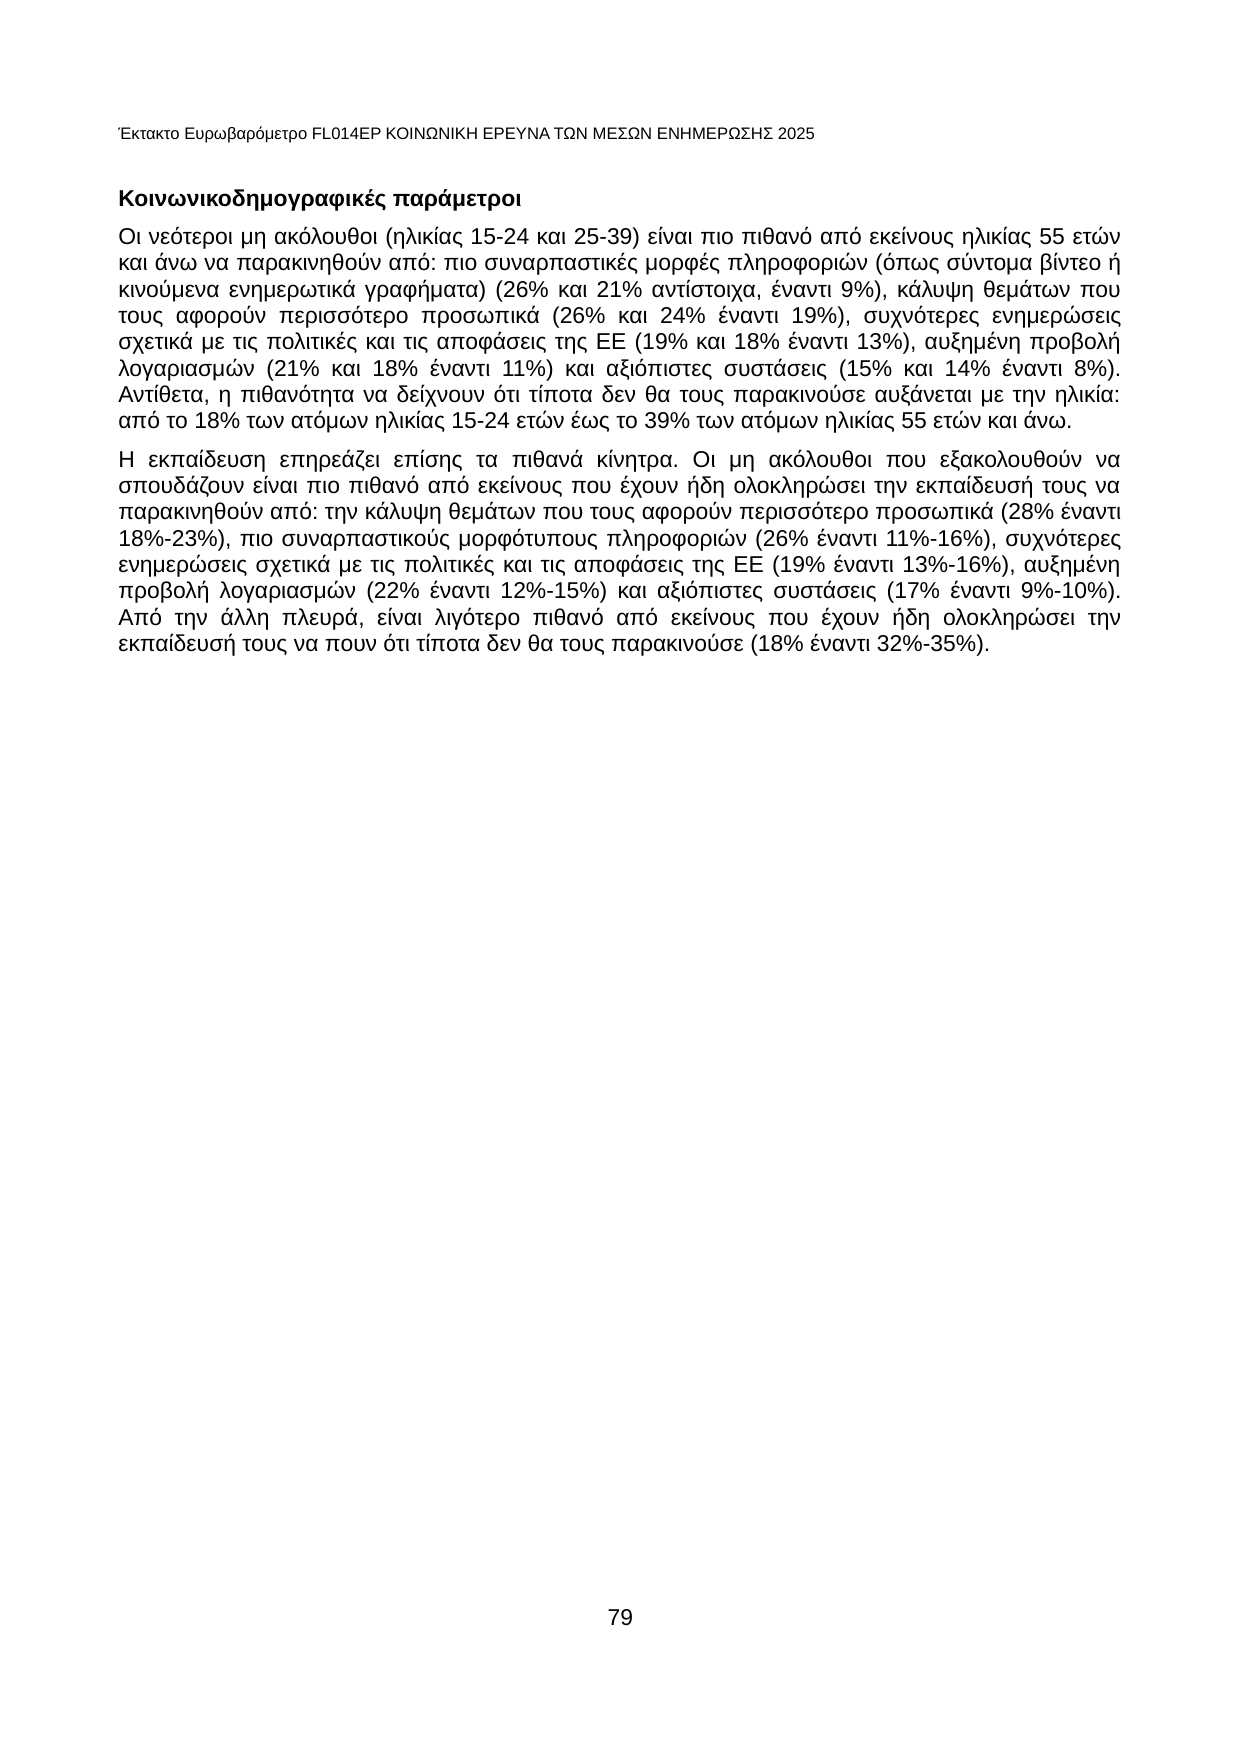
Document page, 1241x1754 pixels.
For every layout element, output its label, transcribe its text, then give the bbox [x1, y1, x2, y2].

text Η εκπαίδευση επηρεάζει επίσης τα πιθανά κίνητρα. Οι μη ακόλουθοι που εξακολουθούν να σπουδάζουν είναι πιο πιθανό από εκείνους που έχουν ήδη ολοκληρώσει την εκπαίδευσή τους να παρακινηθούν από: την κάλυψη θεμάτων που τους αφορούν περισσότερο προσωπικά (28% έναντι 18%-23%), πιο συναρπαστικούς μορφότυπους πληροφοριών (26% έναντι 11%-16%), συχνότερες ενημερώσεις σχετικά με τις πολιτικές και τις αποφάσεις της ΕΕ (19% έναντι 13%-16%), αυξημένη προβολή λογαριασμών (22% έναντι 12%-15%) και αξιόπιστες συστάσεις (17% έναντι 9%-10%). Από την άλλη πλευρά, είναι λιγότερο πιθανό από εκείνους που έχουν ήδη ολοκληρώσει την εκπαίδευσή τους να πουν ότι τίποτα δεν θα τους παρακινούσε (18% έναντι 32%-35%). [118, 446, 1122, 656]
text Οι νεότεροι μη ακόλουθοι (ηλικίας 15-24 και 25-39) είναι πιο πιθανό από εκείνους ηλικίας 55 ετών και άνω να παρακινηθούν από: πιο συναρπαστικές μορφές πληροφοριών (όπως σύντομα βίντεο ή κινούμενα ενημερωτικά γραφήματα) (26% και 21% αντίστοιχα, έναντι 9%), κάλυψη θεμάτων που τους αφορούν περισσότερο προσωπικά (26% και 24% έναντι 19%), συχνότερες ενημερώσεις σχετικά με τις πολιτικές και τις αποφάσεις της ΕΕ (19% και 18% έναντι 13%), αυξημένη προβολή λογαριασμών (21% και 18% έναντι 11%) και αξιόπιστες συστάσεις (15% και 14% έναντι 8%). Αντίθετα, η πιθανότητα να δείχνουν ότι τίποτα δεν θα τους παρακινούσε αυξάνεται με την ηλικία: από το 18% των ατόμων ηλικίας 15-24 ετών έως το 39% των ατόμων ηλικίας 55 ετών και άνω. [118, 223, 1122, 434]
text Κοινωνικοδημογραφικές παράμετροι [118, 184, 1122, 211]
